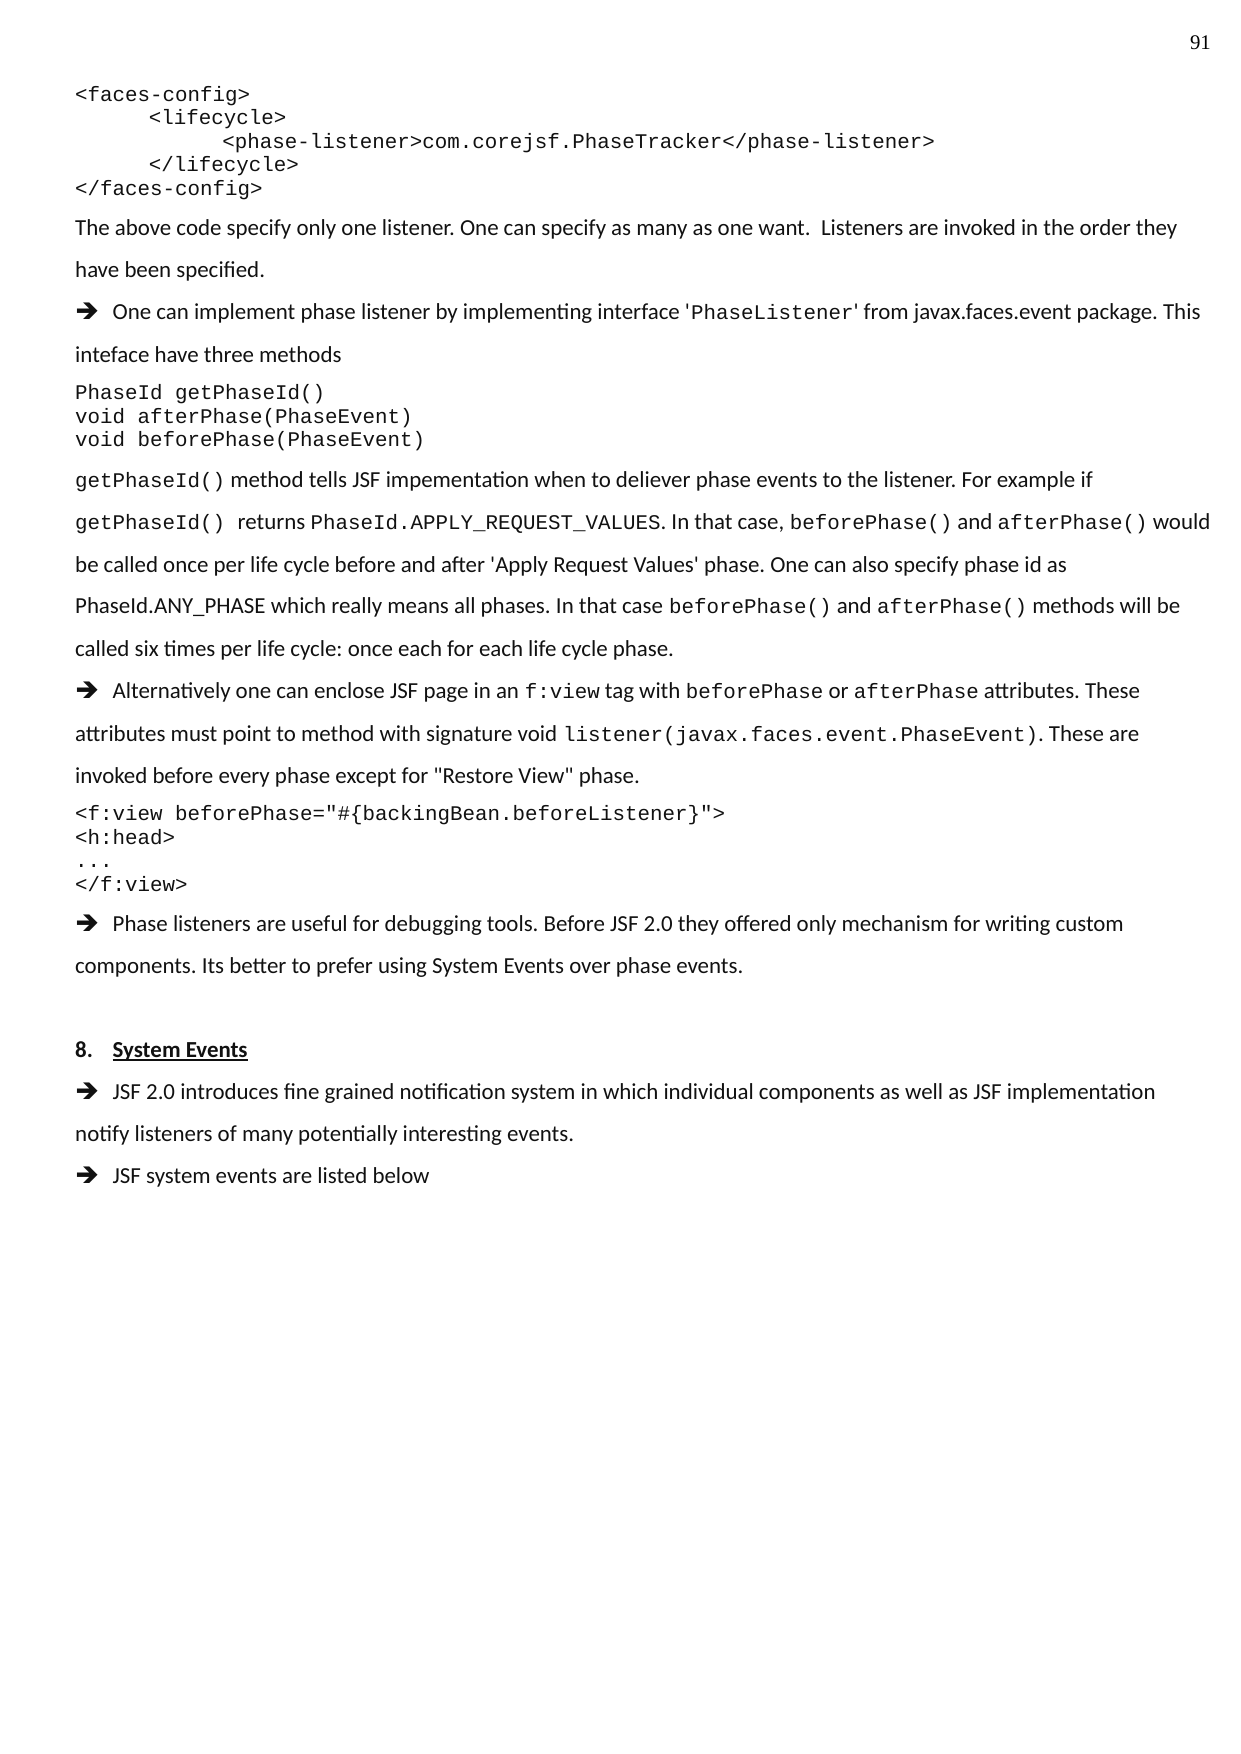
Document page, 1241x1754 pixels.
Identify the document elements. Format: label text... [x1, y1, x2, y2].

text 8. System Events [75, 1035, 1211, 1063]
list JSF 2.0 introduces fine grained notification system in which individual components as well as JSF implementation notify listeners of many potentially interesting events. [75, 1077, 1211, 1147]
list JSF system events are listed below [75, 1161, 1211, 1189]
text </faces-config> [75, 178, 1211, 202]
list Phase listeners are useful for debugging tools. Before JSF 2.0 they offered only mechanism for writing custom components. Its better to prefer using System Events over phase events. [75, 909, 1211, 979]
text <lifecycle> [75, 107, 1211, 131]
text <faces-config> [75, 83, 1211, 107]
list The above code specify only one listener. One can specify as many as one want. Listeners are invoked in the order they have been specified. [75, 213, 1211, 283]
list getPhaseId() method tells JSF impementation when to deliever phase events to the listener. For example if getPhaseId() returns PhaseId.APPLY_REQUEST_VALUES. In that case, beforePhase() and afterPhase() would be called once per life cycle before and after 'Apply Request Values' phase. One can also specify phase id as PhaseId.ANY_PHASE which really means all phases. In that case beforePhase() and afterPhase() methods will be called six times per life cycle: once each for each life cycle phase. [75, 465, 1211, 662]
text </lifecycle> [75, 154, 1211, 178]
list Alternatively one can enclose JSF page in an f:view tag with beforePhase or afterPhase attributes. These attributes must point to method with signature void listener(javax.faces.event.PhaseEvent). These are invoked before every phase except for "Restore View" phase. [75, 676, 1211, 789]
text </f:view> [75, 874, 1211, 898]
text void afterPhase(PhaseEvent) [75, 406, 1211, 429]
text PhaseId getPhaseId() [75, 382, 1211, 406]
text <f:view beforePhase="#{backingBean.beforeListener}"> [75, 803, 1211, 827]
list One can implement phase listener by implementing interface 'PhaseListener' from javax.faces.event package. This inteface have three methods [75, 297, 1211, 368]
text <phase-listener>com.corejsf.PhaseTracker</phase-listener> [75, 131, 1211, 154]
text void beforePhase(PhaseEvent) [75, 429, 1211, 453]
text <h:head> [75, 827, 1211, 850]
text ... [75, 850, 1211, 874]
